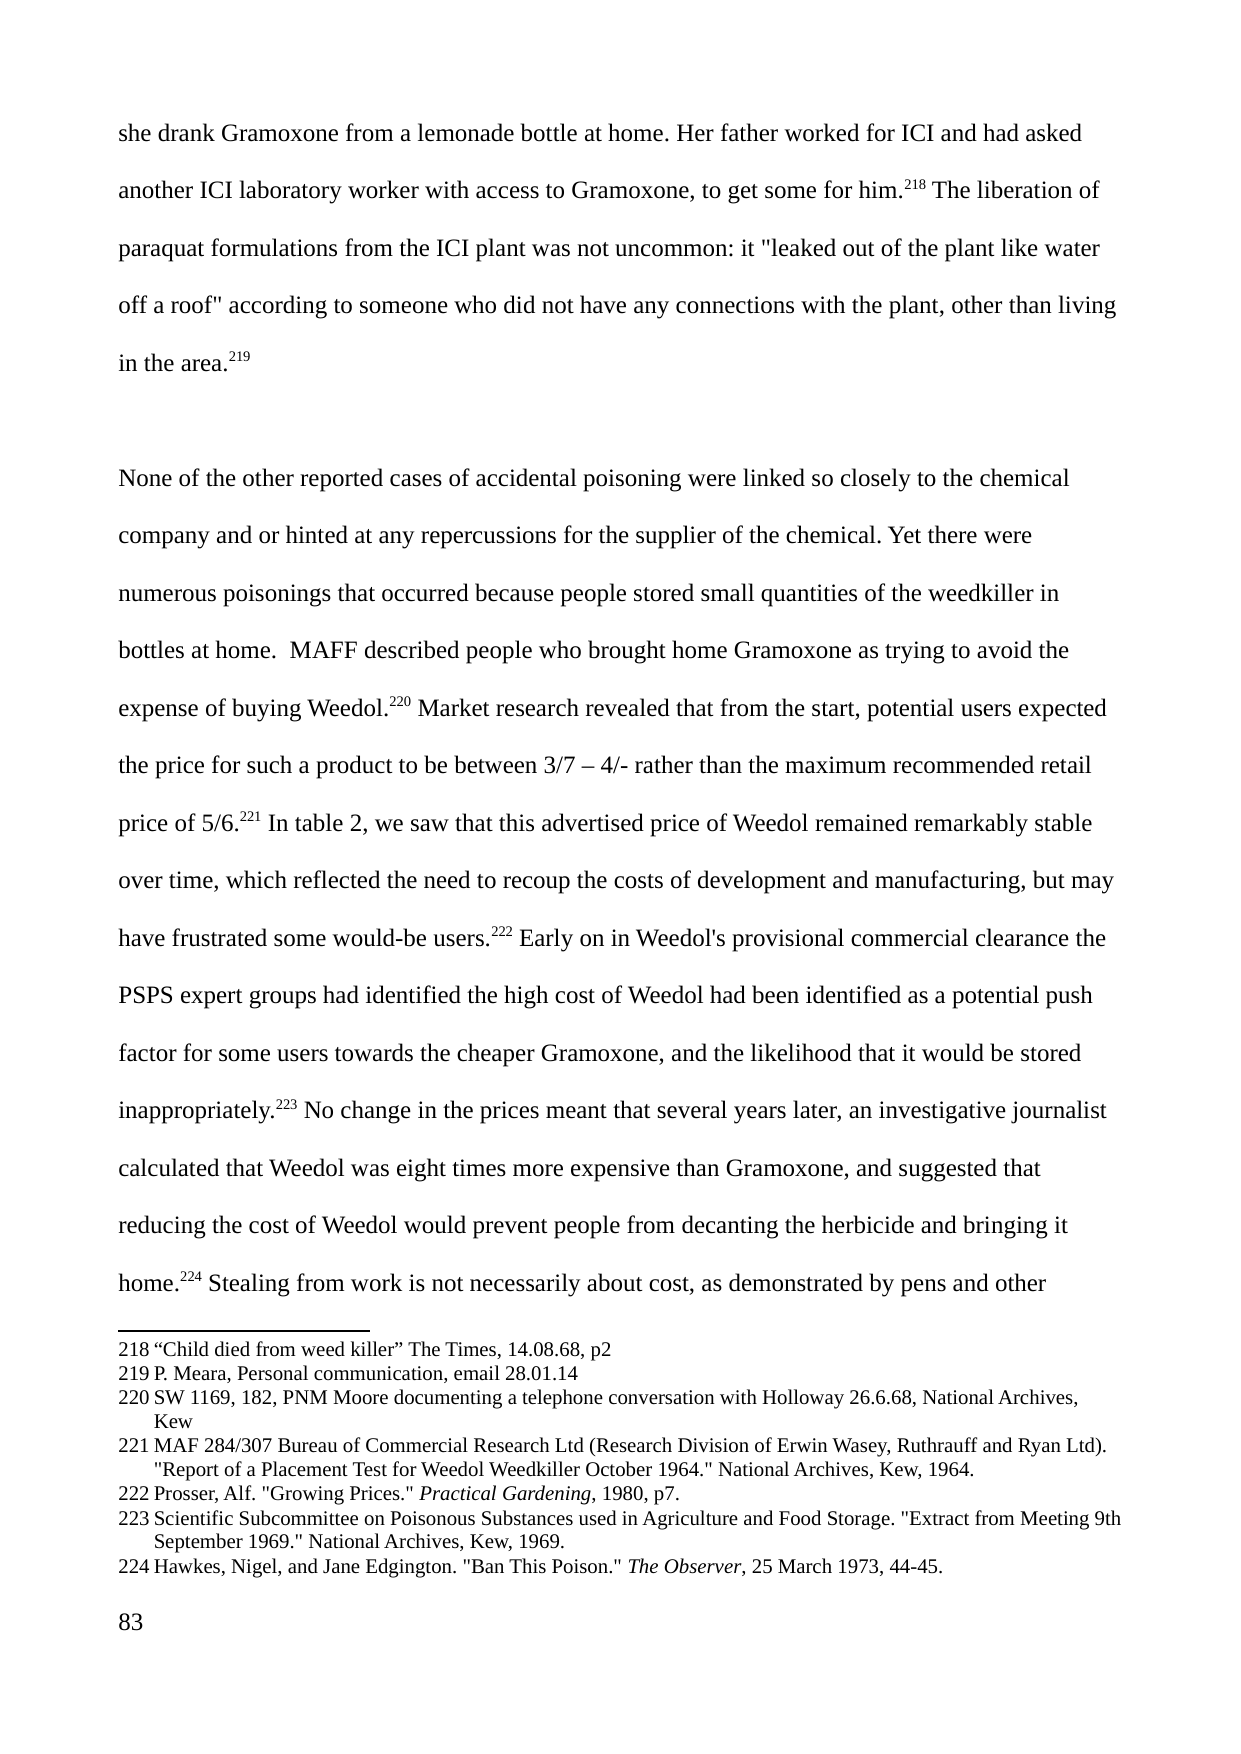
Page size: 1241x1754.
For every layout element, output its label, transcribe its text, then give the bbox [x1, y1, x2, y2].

text None of the other reported cases of accidental poisoning were linked so closely to the chemical company and or hinted at any repercussions for the supplier of the chemical. Yet there were numerous poisonings that occurred because people stored small quantities of the weedkiller in bottles at home. MAFF described people who brought home Gramoxone as trying to avoid the expense of buying Weedol. Market research revealed that from the start, potential users expected the price for such a product to be between 3/7 – 4/- rather than the maximum recommended retail price of 5/6. In table 2, we saw that this advertised price of Weedol remained remarkably stable over time, which reflected the need to recoup the costs of development and manufacturing, but may have frustrated some would-be users. Early on in Weedol's provisional commercial clearance the PSPS expert groups had identified the high cost of Weedol had been identified as a potential push factor for some users towards the cheaper Gramoxone, and the likelihood that it would be stored inappropriately. No change in the prices meant that several years later, an investigative journalist calculated that Weedol was eight times more expensive than Gramoxone, and suggested that reducing the cost of Weedol would prevent people from decanting the herbicide and bringing it home. Stealing from work is not necessarily about cost, as demonstrated by pens and other [118, 463, 1122, 1297]
text SW 1169, 182, PNM Moore documenting a telephone conversation with Holloway 26.6.68, National Archives, Kew [118, 1385, 1122, 1433]
text she drank Gramoxone from a lemonade bottle at home. Her father worked for ICI and had asked another ICI laboratory worker with access to Gramoxone, to get some for him. The liberation of paraquat formulations from the ICI plant was not uncommon: it "leaked out of the plant like water off a roof" according to someone who did not have any connections with the plant, other than living in the area. [118, 118, 1122, 377]
text MAF 284/307 Bureau of Commercial Research Ltd (Research Division of Erwin Wasey, Ruthrauff and Ryan Ltd). "Report of a Placement Test for Weedol Weedkiller October 1964." National Archives, Kew, 1964. [118, 1433, 1122, 1481]
text P. Meara, Personal communication, email 28.01.14 [118, 1361, 1122, 1385]
text Scientific Subcommittee on Poisonous Substances used in Agriculture and Food Storage. "Extract from Meeting 9th September 1969." National Archives, Kew, 1969. [118, 1505, 1122, 1553]
text Prosser, Alf. "Growing Prices." Practical Gardening, 1980, p7. [118, 1481, 1122, 1505]
text “Child died from weed killer” The Times, 14.08.68, p2 [118, 1337, 1122, 1361]
text Hawkes, Nigel, and Jane Edgington. "Ban This Poison." The Observer, 25 March 1973, 44-45. [118, 1553, 1122, 1578]
